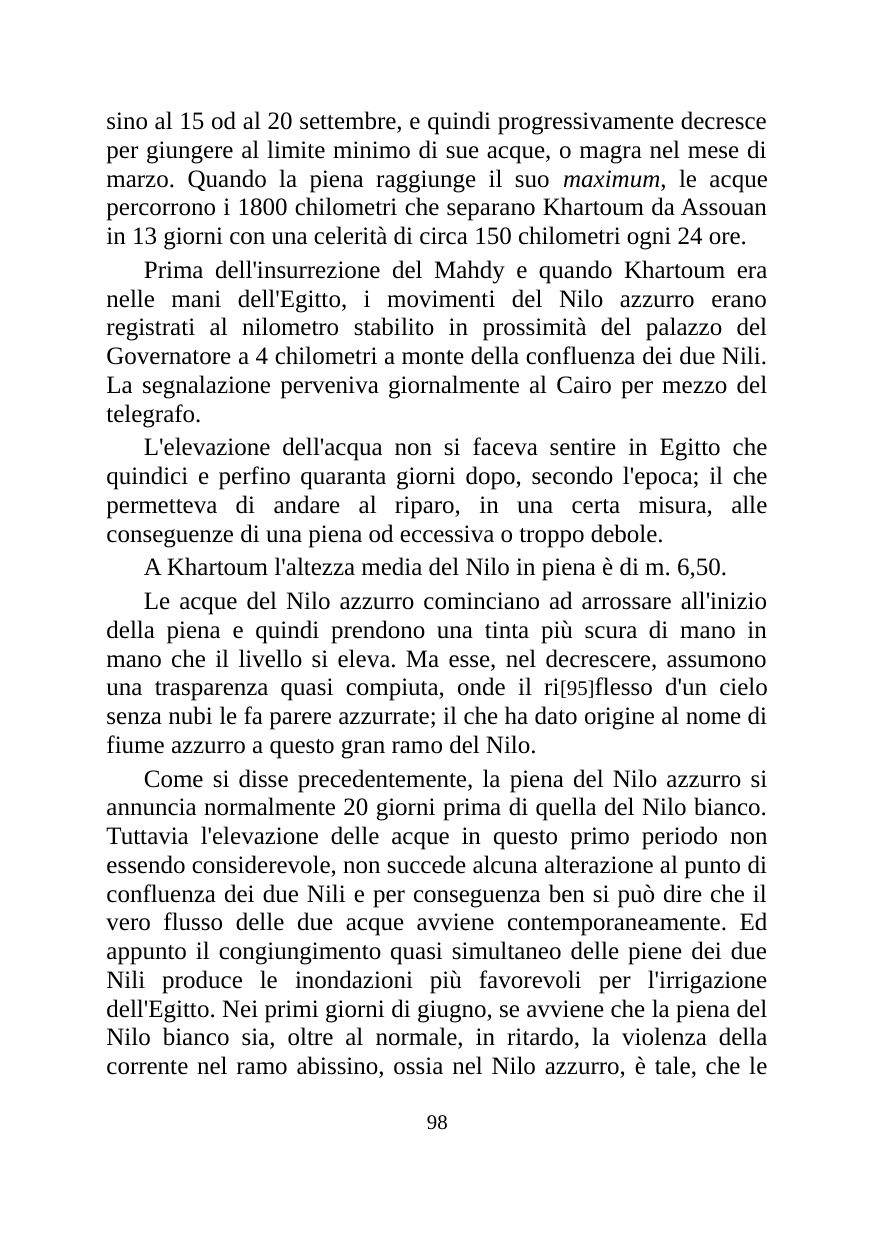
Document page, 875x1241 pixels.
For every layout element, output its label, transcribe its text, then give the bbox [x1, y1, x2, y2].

text Le acque del Nilo azzurro cominciano ad arrossare all'inizio della piena e quindi prendono una tinta più scura di mano in mano che il livello si eleva. Ma esse, nel decrescere, assumono una trasparenza quasi compiuta, onde il ri[95]flesso d'un cielo senza nubi le fa parere azzurrate; il che ha dato origine al nome di fiume azzurro a questo gran ramo del Nilo. [106, 586, 768, 759]
text Come si disse precedentemente, la piena del Nilo azzurro si annuncia normalmente 20 giorni prima di quella del Nilo bianco. Tuttavia l'elevazione delle acque in questo primo periodo non essendo considerevole, non succede alcuna alterazione al punto di confluenza dei due Nili e per conseguenza ben si può dire che il vero flusso delle due acque avviene contemporaneamente. Ed appunto il congiungimento quasi simultaneo delle piene dei due Nili produce le inondazioni più favorevoli per l'irrigazione dell'Egitto. Nei primi giorni di giugno, se avviene che la piena del Nilo bianco sia, oltre al normale, in ritardo, la violenza della corrente nel ramo abissino, ossia nel Nilo azzurro, è tale, che le [106, 764, 768, 1080]
text sino al 15 od al 20 settembre, e quindi progressivamente decresce per giungere al limite minimo di sue acque, o magra nel mese di marzo. Quando la piena raggiunge il suo maximum, le acque percorrono i 1800 chilometri che separano Khartoum da Assouan in 13 giorni con una celerità di circa 150 chilometri ogni 24 ore. [106, 106, 768, 250]
text Prima dell'insurrezione del Mahdy e quando Khartoum era nelle mani dell'Egitto, i movimenti del Nilo azzurro erano registrati al nilometro stabilito in prossimità del palazzo del Governatore a 4 chilometri a monte della confluenza dei due Nili. La segnalazione perveniva giornalmente al Cairo per mezzo del telegrafo. [106, 255, 768, 427]
text L'elevazione dell'acqua non si faceva sentire in Egitto che quindici e perfino quaranta giorni dopo, secondo l'epoca; il che permetteva di andare al riparo, in una certa misura, alle conseguenze di una piena od eccessiva o troppo debole. [106, 432, 768, 547]
text A Khartoum l'altezza media del Nilo in piena è di m. 6,50. [106, 552, 768, 581]
